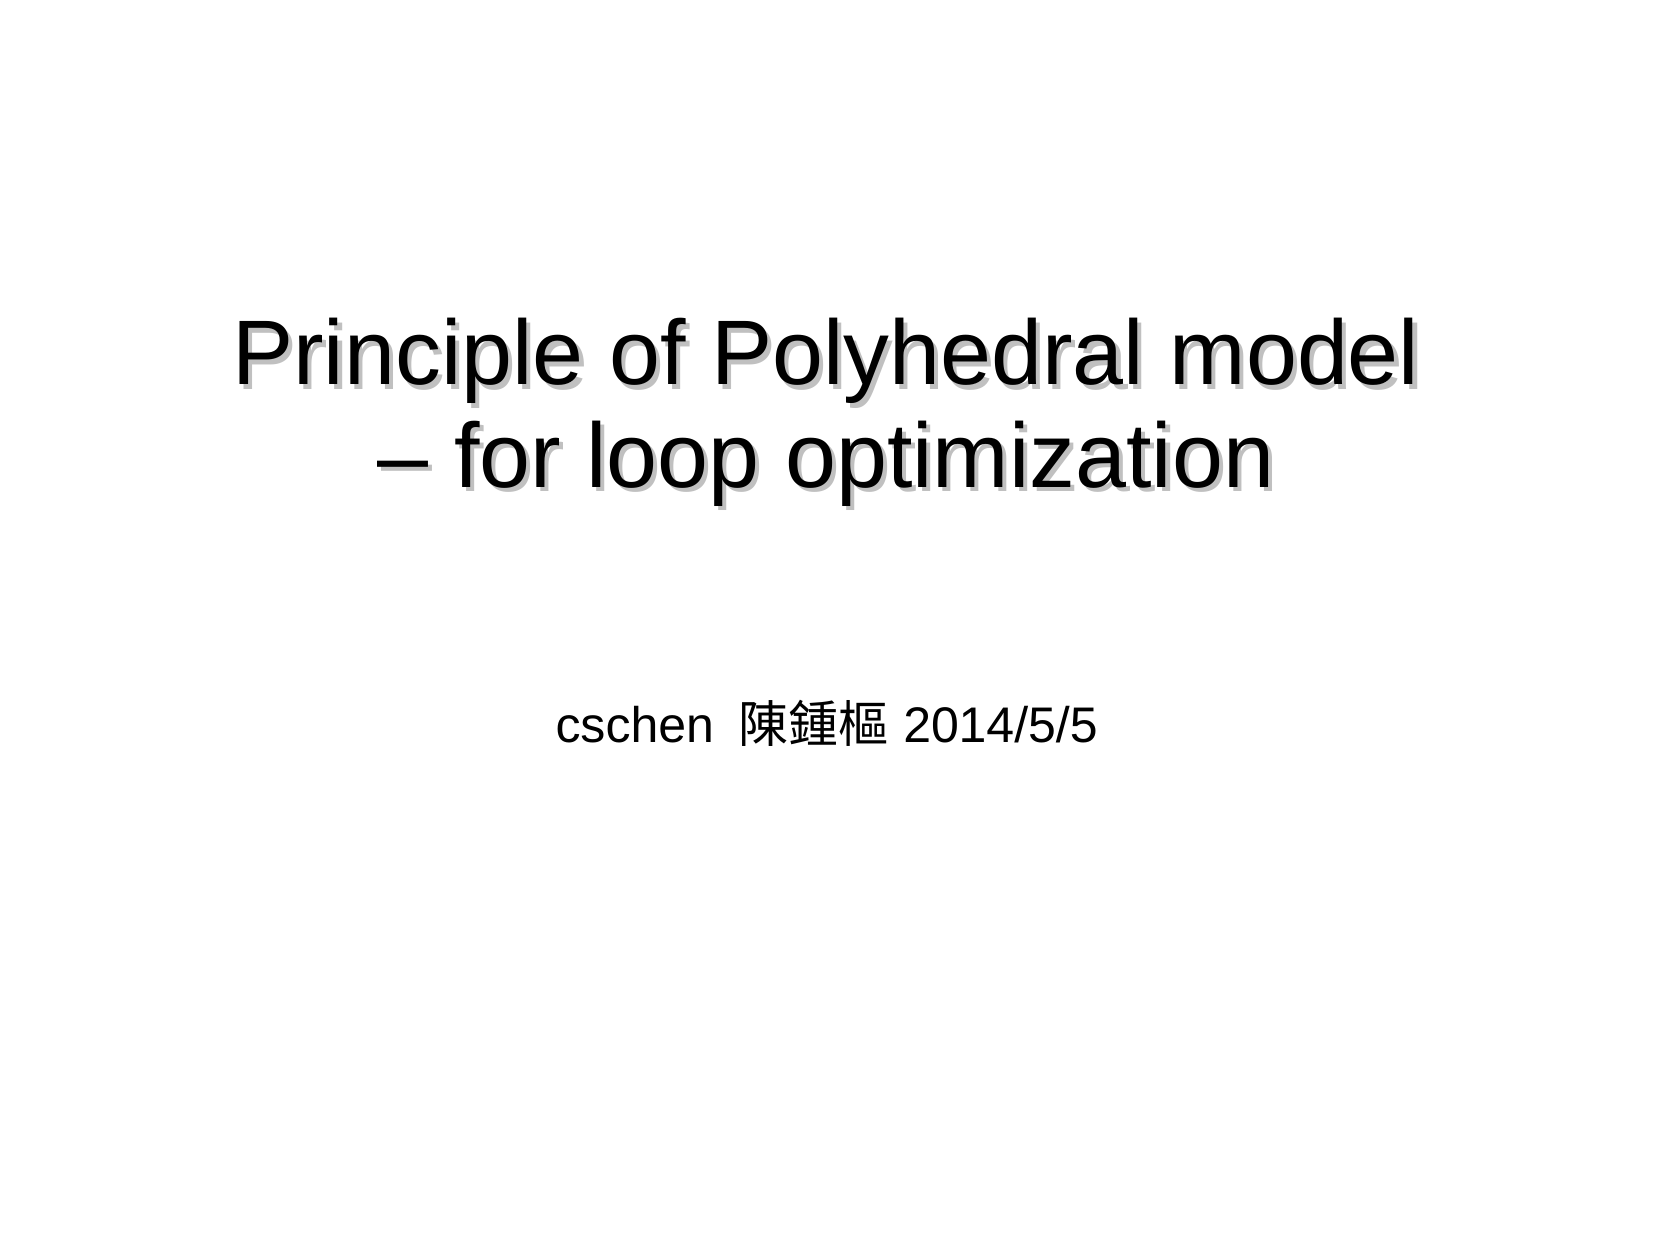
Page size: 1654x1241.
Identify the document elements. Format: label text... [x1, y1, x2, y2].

subtitle Principle of Polyhedral model – for loop optimization cschen 陳鍾樞2014/5/5 [82, 49, 1571, 1010]
